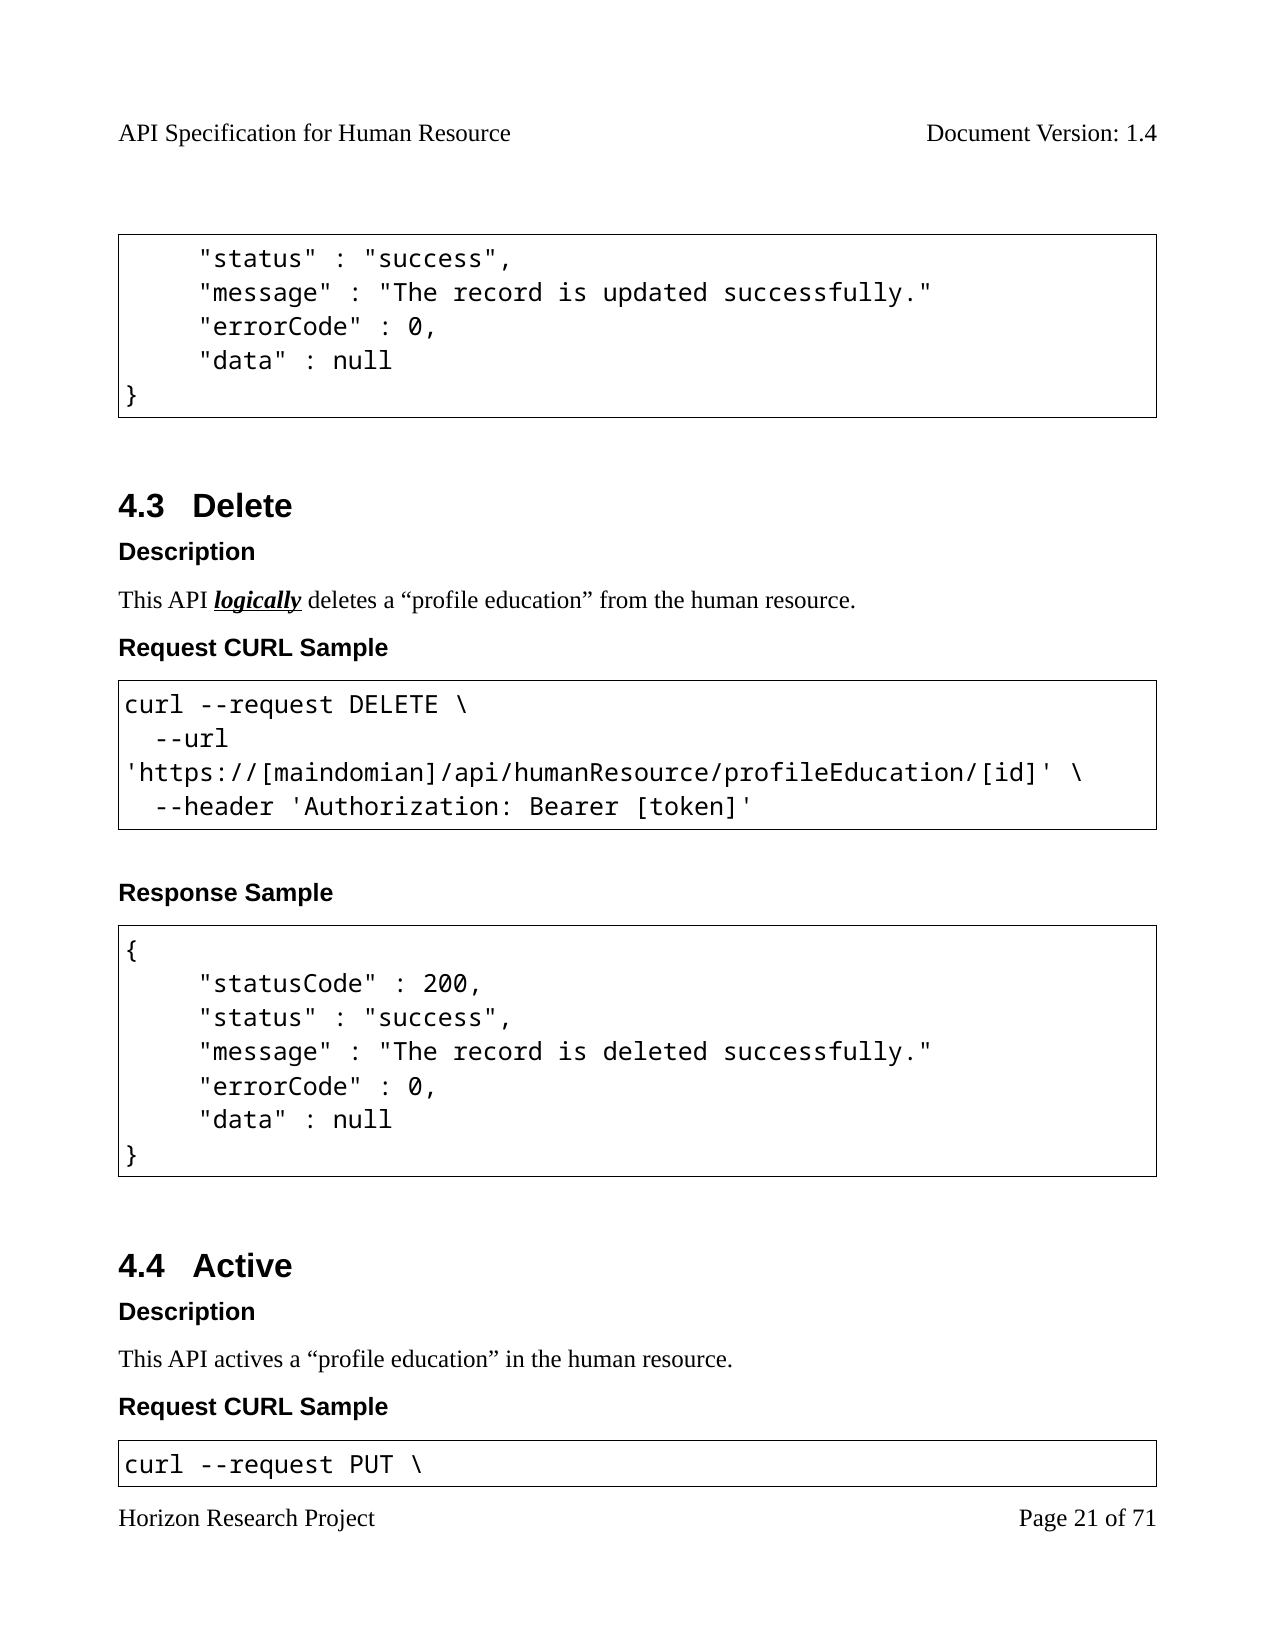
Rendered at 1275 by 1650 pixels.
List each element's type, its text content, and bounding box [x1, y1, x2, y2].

text Response Sample [118, 877, 1157, 906]
table_header curl --request DELETE \ --url 'https://[maindomian]/api/humanResource/profileEducation/[id]' \ --header 'Authorization: Bearer [token]' [119, 681, 1156, 829]
subtitle Delete [118, 486, 1157, 525]
text This API logically deletes a “profile education” from the human resource. [118, 585, 1157, 614]
text Request CURL Sample [118, 632, 1157, 661]
text Description [118, 537, 1157, 566]
text Request CURL Sample [118, 1392, 1157, 1421]
table_header "status" : "success", "message" : "The record is updated successfully." "errorCode" : 0, "data" : null } [119, 235, 1156, 417]
text This API actives a “profile education” in the human resource. [118, 1344, 1157, 1373]
text Description [118, 1297, 1157, 1325]
subtitle Active [118, 1246, 1157, 1284]
table_header { "statusCode" : 200, "status" : "success", "message" : "The record is deleted successfully." "errorCode" : 0, "data" : null } [119, 926, 1156, 1176]
table_header curl --request PUT \ [119, 1441, 1156, 1486]
